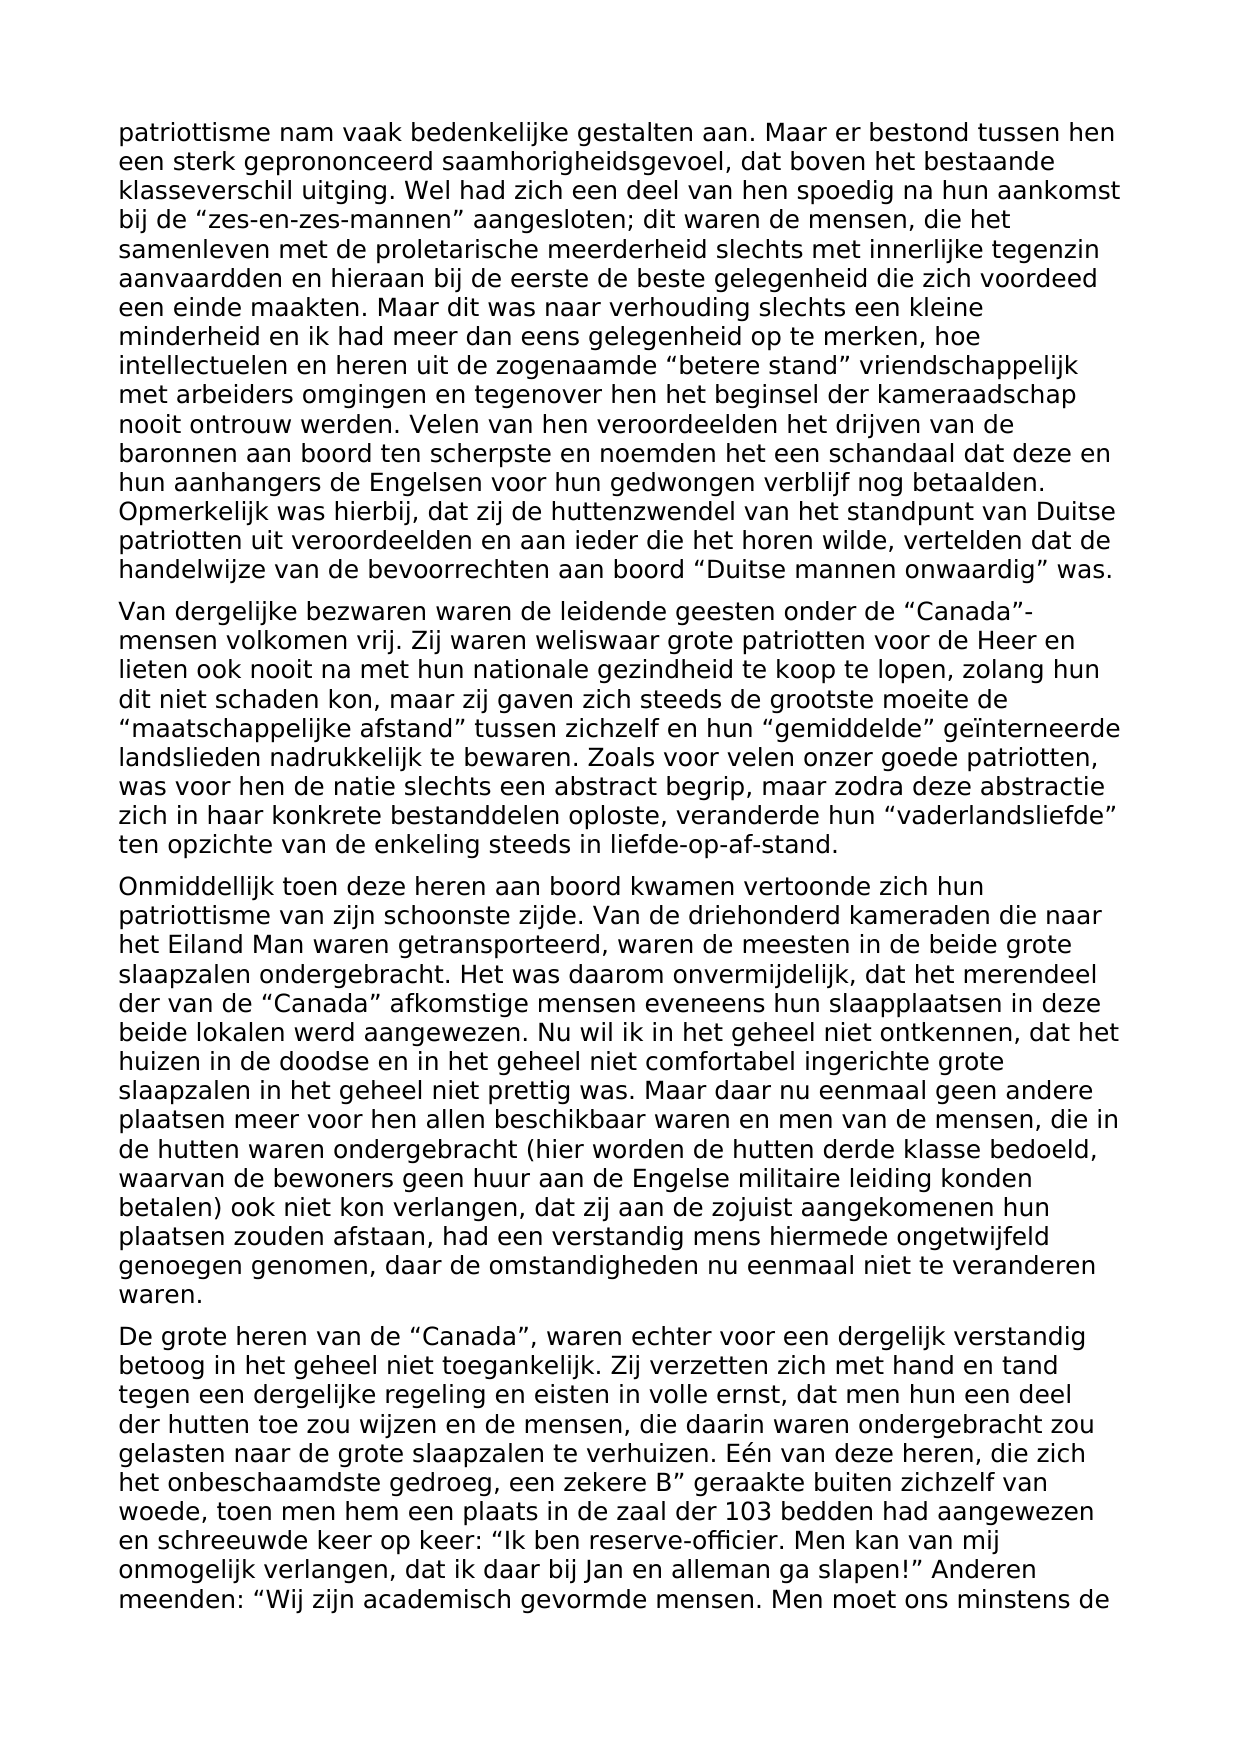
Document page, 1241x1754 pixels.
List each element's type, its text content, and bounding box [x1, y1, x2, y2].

text Onmiddellijk toen deze heren aan boord kwamen vertoonde zich hun patriottisme van zijn schoonste zijde. Van de driehonderd kameraden die naar het Eiland Man waren getransporteerd, waren de meesten in de beide grote slaapzalen ondergebracht. Het was daarom onvermijdelijk, dat het merendeel der van de “Canada” afkomstige mensen eveneens hun slaapplaatsen in deze beide lokalen werd aangewezen. Nu wil ik in het geheel niet ontkennen, dat het huizen in de doodse en in het geheel niet comfortabel ingerichte grote slaapzalen in het geheel niet prettig was. Maar daar nu eenmaal geen andere plaatsen meer voor hen allen beschikbaar waren en men van de mensen, die in de hutten waren ondergebracht (hier worden de hutten derde klasse bedoeld, waarvan de bewoners geen huur aan de Engelse militaire leiding konden betalen) ook niet kon verlangen, dat zij aan de zojuist aangekomenen hun plaatsen zouden afstaan, had een verstandig mens hiermede ongetwijfeld genoegen genomen, daar de omstandigheden nu eenmaal niet te veranderen waren. [118, 872, 1122, 1310]
text Van dergelijke bezwaren waren de leidende geesten onder de “Canada”-mensen volkomen vrij. Zij waren weliswaar grote patriotten voor de Heer en lieten ook nooit na met hun nationale gezindheid te koop te lopen, zolang hun dit niet schaden kon, maar zij gaven zich steeds de grootste moeite de “maatschappelijke afstand” tussen zichzelf en hun “gemiddelde” geïnterneerde landslieden nadrukkelijk te bewaren. Zoals voor velen onzer goede patriotten, was voor hen de natie slechts een abstract begrip, maar zodra deze abstractie zich in haar konkrete bestanddelen oploste, veranderde hun “vaderlandsliefde” ten opzichte van de enkeling steeds in liefde-op-af-stand. [118, 597, 1122, 860]
text patriottisme nam vaak bedenkelijke gestalten aan. Maar er bestond tussen hen een sterk geprononceerd saamhorigheidsgevoel, dat boven het bestaande klasseverschil uitging. Wel had zich een deel van hen spoedig na hun aankomst bij de “zes-en-zes-mannen” aangesloten; dit waren de mensen, die het samenleven met de proletarische meerderheid slechts met innerlijke tegenzin aanvaardden en hieraan bij de eerste de beste gelegenheid die zich voordeed een einde maakten. Maar dit was naar verhouding slechts een kleine minderheid en ik had meer dan eens gelegenheid op te merken, hoe intellectuelen en heren uit de zogenaamde “betere stand” vriendschappelijk met arbeiders omgingen en tegenover hen het beginsel der kameraadschap nooit ontrouw werden. Velen van hen veroordeelden het drijven van de baronnen aan boord ten scherpste en noemden het een schandaal dat deze en hun aanhangers de Engelsen voor hun gedwongen verblijf nog betaalden. Opmerkelijk was hierbij, dat zij de huttenzwendel van het standpunt van Duitse patriotten uit veroordeelden en aan ieder die het horen wilde, vertelden dat de handelwijze van de bevoorrechten aan boord “Duitse mannen onwaardig” was. [118, 118, 1122, 585]
text De grote heren van de “Canada”, waren echter voor een dergelijk verstandig betoog in het geheel niet toegankelijk. Zij verzetten zich met hand en tand tegen een dergelijke regeling en eisten in volle ernst, dat men hun een deel der hutten toe zou wijzen en de mensen, die daarin waren ondergebracht zou gelasten naar de grote slaapzalen te verhuizen. Eén van deze heren, die zich het onbeschaamdste gedroeg, een zekere B” geraakte buiten zichzelf van woede, toen men hem een plaats in de zaal der 103 bedden had aangewezen en schreeuwde keer op keer: “Ik ben reserve-officier. Men kan van mij onmogelijk verlangen, dat ik daar bij Jan en alleman ga slapen!” Anderen meenden: “Wij zijn academisch gevormde mensen. Men moet ons minstens de [118, 1322, 1122, 1614]
